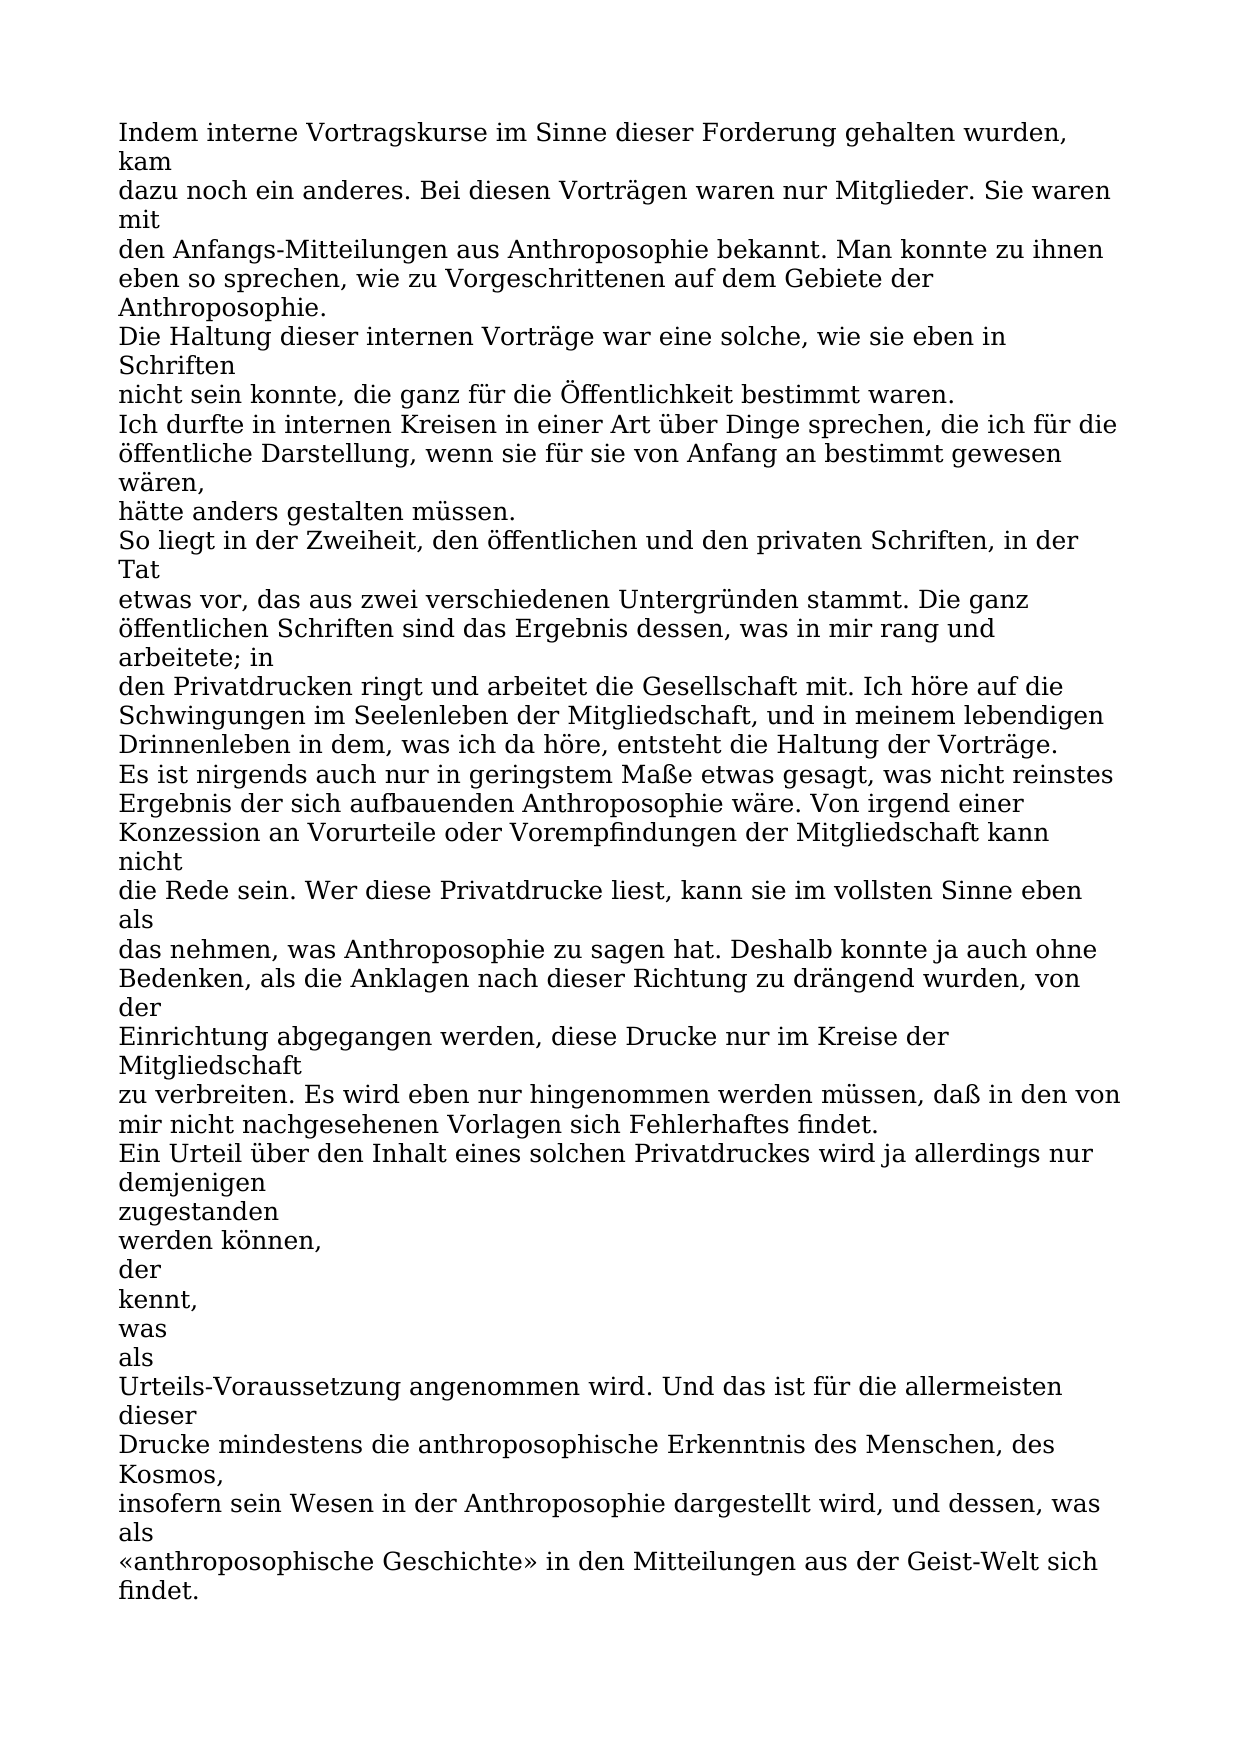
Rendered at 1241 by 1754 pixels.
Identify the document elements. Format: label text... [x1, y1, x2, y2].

text Ein Urteil über den Inhalt eines solchen Privatdruckes wird ja allerdings nur [118, 1139, 1122, 1168]
text So liegt in der Zweiheit, den öffentlichen und den privaten Schriften, in der Tat [118, 526, 1122, 585]
text werden können, [118, 1226, 1122, 1256]
text Die Haltung dieser internen Vorträge war eine solche, wie sie eben in Schriften [118, 322, 1122, 381]
text den Privatdrucken ringt und arbeitet die Gesellschaft mit. Ich höre auf die [118, 672, 1122, 701]
text Schwingungen im Seelenleben der Mitgliedschaft, und in meinem lebendigen [118, 701, 1122, 731]
text insofern sein Wesen in der Anthroposophie dargestellt wird, und dessen, was als [118, 1489, 1122, 1547]
text die Rede sein. Wer diese Privatdrucke liest, kann sie im vollsten Sinne eben als [118, 876, 1122, 935]
text als [118, 1343, 1122, 1372]
text kennt, [118, 1285, 1122, 1314]
text Bedenken, als die Anklagen nach dieser Richtung zu drängend wurden, von der [118, 964, 1122, 1022]
text Ich durfte in internen Kreisen in einer Art über Dinge sprechen, die ich für die [118, 410, 1122, 439]
text der [118, 1256, 1122, 1285]
text zugestanden [118, 1197, 1122, 1226]
text Konzession an Vorurteile oder Vorempfindungen der Mitgliedschaft kann nicht [118, 818, 1122, 876]
text demjenigen [118, 1168, 1122, 1197]
text eben so sprechen, wie zu Vorgeschrittenen auf dem Gebiete der Anthroposophie. [118, 264, 1122, 322]
text was [118, 1314, 1122, 1343]
text hätte anders gestalten müssen. [118, 497, 1122, 526]
text öffentliche Darstellung, wenn sie für sie von Anfang an bestimmt gewesen wären, [118, 439, 1122, 497]
text den Anfangs-Mitteilungen aus Anthroposophie bekannt. Man konnte zu ihnen [118, 235, 1122, 264]
text findet. [118, 1576, 1122, 1606]
text Urteils-Voraussetzung angenommen wird. Und das ist für die allermeisten dieser [118, 1372, 1122, 1431]
text mir nicht nachgesehenen Vorlagen sich Fehlerhaftes findet. [118, 1110, 1122, 1139]
text Ergebnis der sich aufbauenden Anthroposophie wäre. Von irgend einer [118, 789, 1122, 818]
text nicht sein konnte, die ganz für die Öffentlichkeit bestimmt waren. [118, 381, 1122, 410]
text zu verbreiten. Es wird eben nur hingenommen werden müssen, daß in den von [118, 1081, 1122, 1110]
text Es ist nirgends auch nur in geringstem Maße etwas gesagt, was nicht reinstes [118, 760, 1122, 789]
text öffentlichen Schriften sind das Ergebnis dessen, was in mir rang und arbeitete; in [118, 614, 1122, 672]
text etwas vor, das aus zwei verschiedenen Untergründen stammt. Die ganz [118, 585, 1122, 614]
text Drinnenleben in dem, was ich da höre, entsteht die Haltung der Vorträge. [118, 731, 1122, 760]
text dazu noch ein anderes. Bei diesen Vorträgen waren nur Mitglieder. Sie waren mit [118, 176, 1122, 235]
text das nehmen, was Anthroposophie zu sagen hat. Deshalb konnte ja auch ohne [118, 935, 1122, 964]
text Einrichtung abgegangen werden, diese Drucke nur im Kreise der Mitgliedschaft [118, 1022, 1122, 1081]
text Drucke mindestens die anthroposophische Erkenntnis des Menschen, des Kosmos, [118, 1431, 1122, 1489]
text «anthroposophische Geschichte» in den Mitteilungen aus der Geist-Welt sich [118, 1547, 1122, 1576]
text Indem interne Vortragskurse im Sinne dieser Forderung gehalten wurden, kam [118, 118, 1122, 176]
